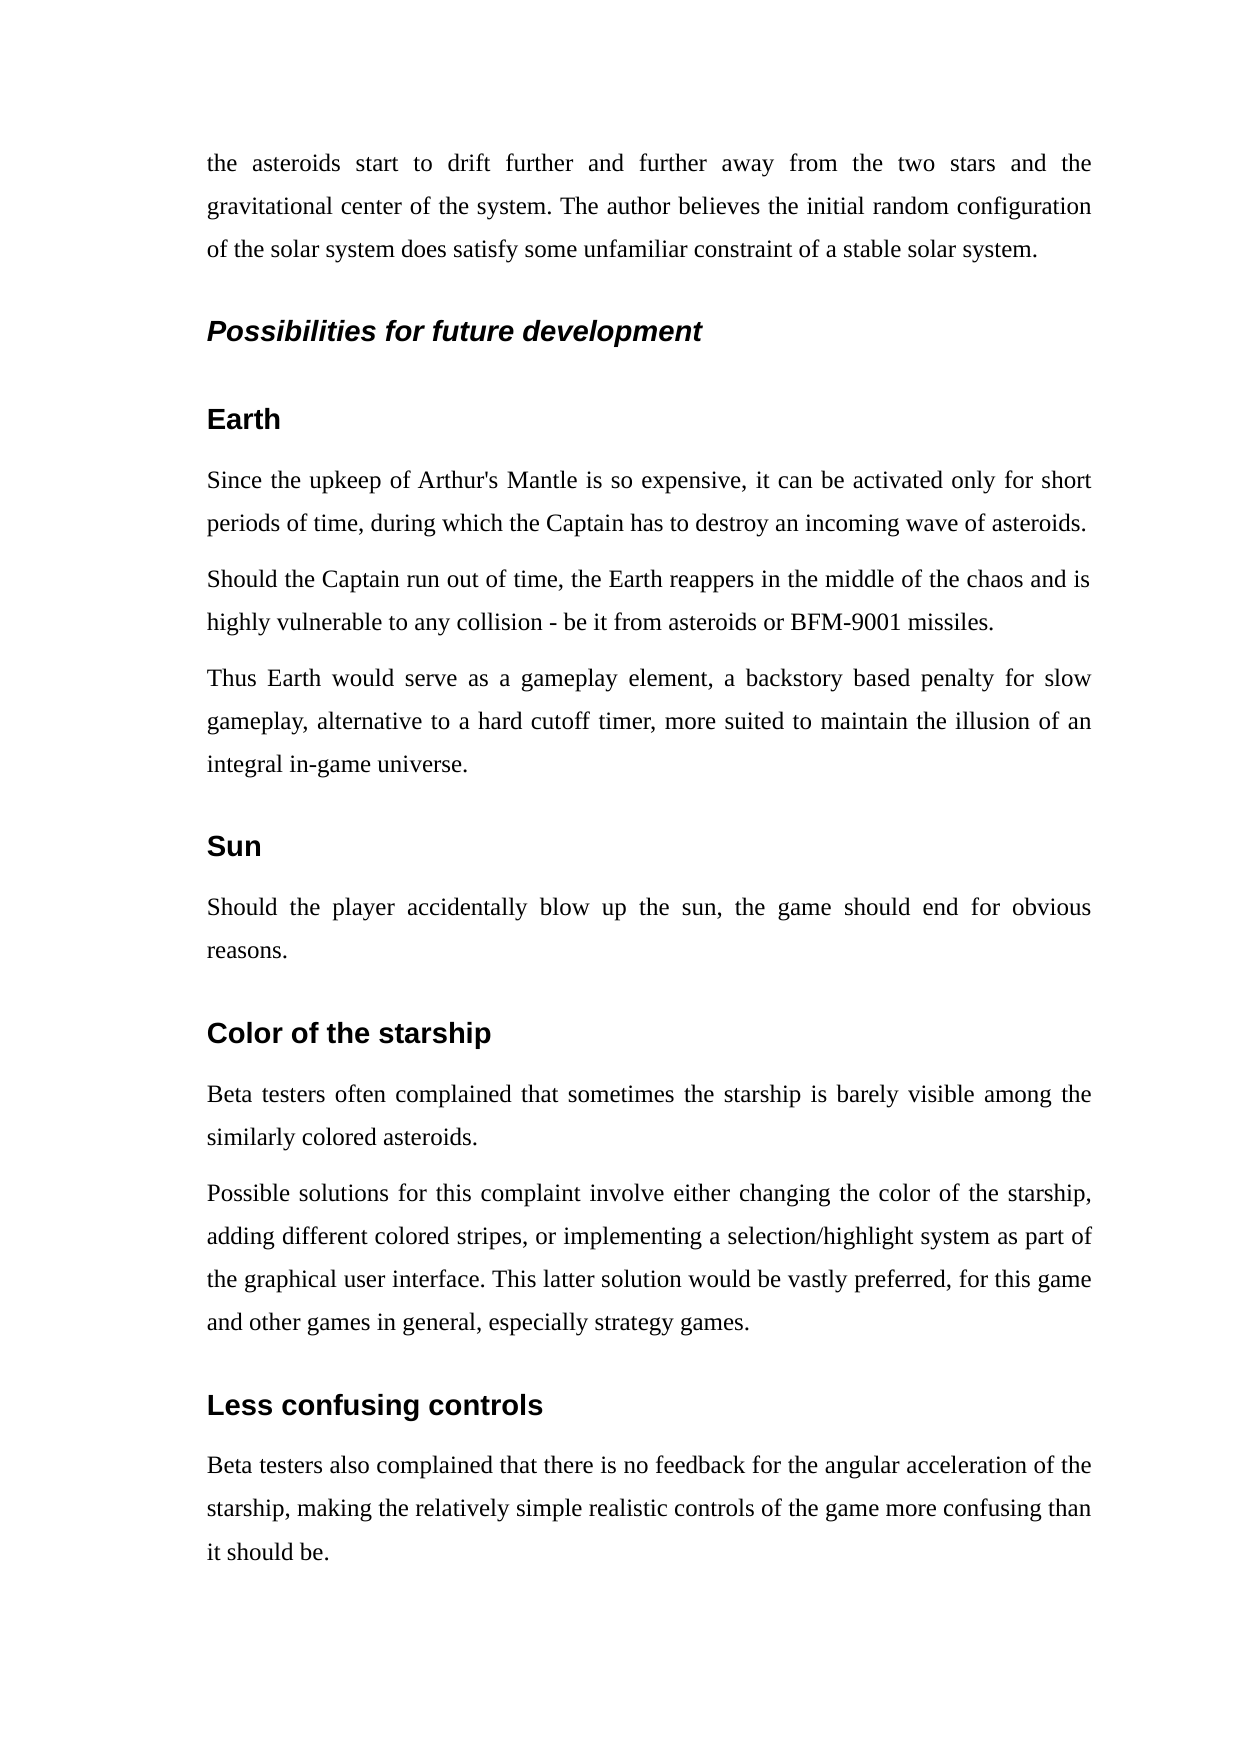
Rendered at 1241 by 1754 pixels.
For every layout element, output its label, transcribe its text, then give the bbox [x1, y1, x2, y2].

text Thus Earth would serve as a gameplay element, a backstory based penalty for slow gameplay, alternative to a hard cutoff timer, more suited to maintain the illusion of an integral in-game universe. [207, 663, 1093, 778]
subtitle Possibilities for future development [207, 314, 1093, 348]
text Possible solutions for this complaint involve either changing the color of the starship, adding different colored stripes, or implementing a selection/highlight system as part of the graphical user interface. This latter solution would be vastly preferred, for this game and other games in general, especially strategy games. [207, 1178, 1093, 1336]
text the asteroids start to drift further and further away from the two stars and the gravitational center of the system. The author believes the initial random configuration of the solar system does satisfy some unfamiliar constraint of a stable solar system. [207, 148, 1093, 263]
subtitle Earth [207, 402, 1093, 436]
subtitle Color of the starship [207, 1016, 1093, 1049]
subtitle Less confusing controls [207, 1388, 1093, 1421]
subtitle Sun [207, 829, 1093, 863]
text Should the player accidentally blow up the sun, the game should end for obvious reasons. [207, 892, 1093, 964]
text Should the Captain run out of time, the Earth reappers in the middle of the chaos and is highly vulnerable to any collision - be it from asteroids or BFM-9001 missiles. [207, 564, 1093, 636]
text Beta testers often complained that sometimes the starship is barely visible among the similarly colored asteroids. [207, 1079, 1093, 1151]
text Since the upkeep of Arthur's Mantle is so expensive, it can be activated only for short periods of time, during which the Captain has to destroy an incoming wave of asteroids. [207, 465, 1093, 537]
text Beta testers also complained that there is no feedback for the angular acceleration of the starship, making the relatively simple realistic controls of the game more confusing than it should be. [207, 1450, 1093, 1565]
